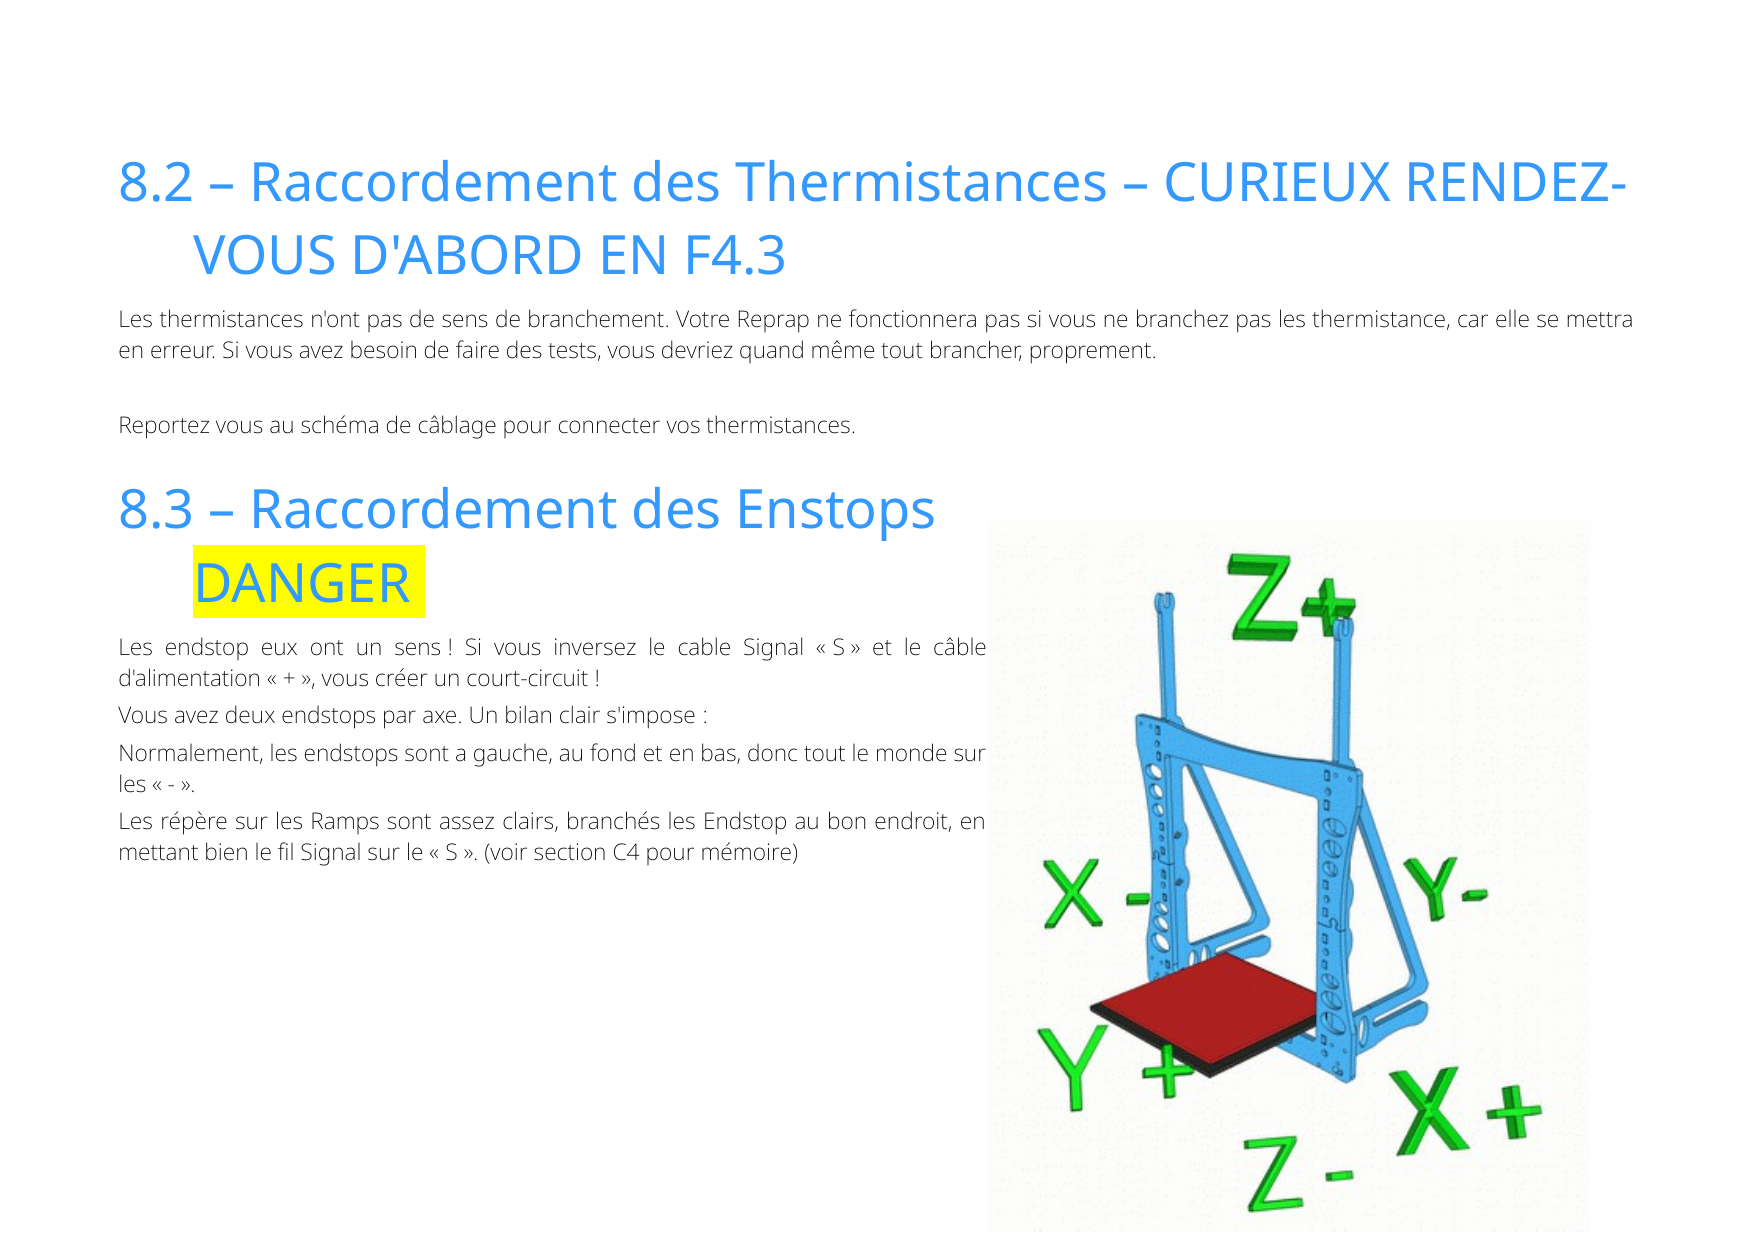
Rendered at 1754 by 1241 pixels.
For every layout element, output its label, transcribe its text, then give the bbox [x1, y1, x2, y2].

subtitle Reportez vous au schéma de câblage pour connecter vos thermistances. [118, 409, 1636, 440]
text Les répère sur les Ramps sont assez clairs, branchés les Endstop au bon endroit, en mettant bien le fil Signal sur le « S ». (voir section C4 pour mémoire) [118, 805, 987, 867]
text Normalement, les endstops sont a gauche, au fond et en bas, donc tout le monde sur les « - ». [118, 737, 987, 799]
picture [987, 521, 1591, 1232]
text [1591, 631, 1636, 693]
text Vous avez deux endstops par axe. Un bilan clair s'impose : [118, 699, 987, 731]
subtitle 8.2 – Raccordement des Thermistances – CURIEUX RENDEZ-VOUS D'ABORD EN F4.3 [118, 143, 1636, 291]
text Les endstop eux ont un sens ! Si vous inversez le cable Signal « S » et le câble d'alimentation « + », vous créer un court-circuit ! [118, 631, 987, 693]
subtitle 8.3 – Raccordement des Enstops DANGER [118, 471, 1636, 618]
text [1591, 699, 1636, 731]
subtitle Les thermistances n'ont pas de sens de branchement. Votre Reprap ne fonctionnera pas si vous ne branchez pas les thermistance, car elle se mettra en erreur. Si vous avez besoin de faire des tests, vous devriez quand même tout brancher, proprement. [118, 303, 1636, 366]
text [1591, 737, 1636, 799]
